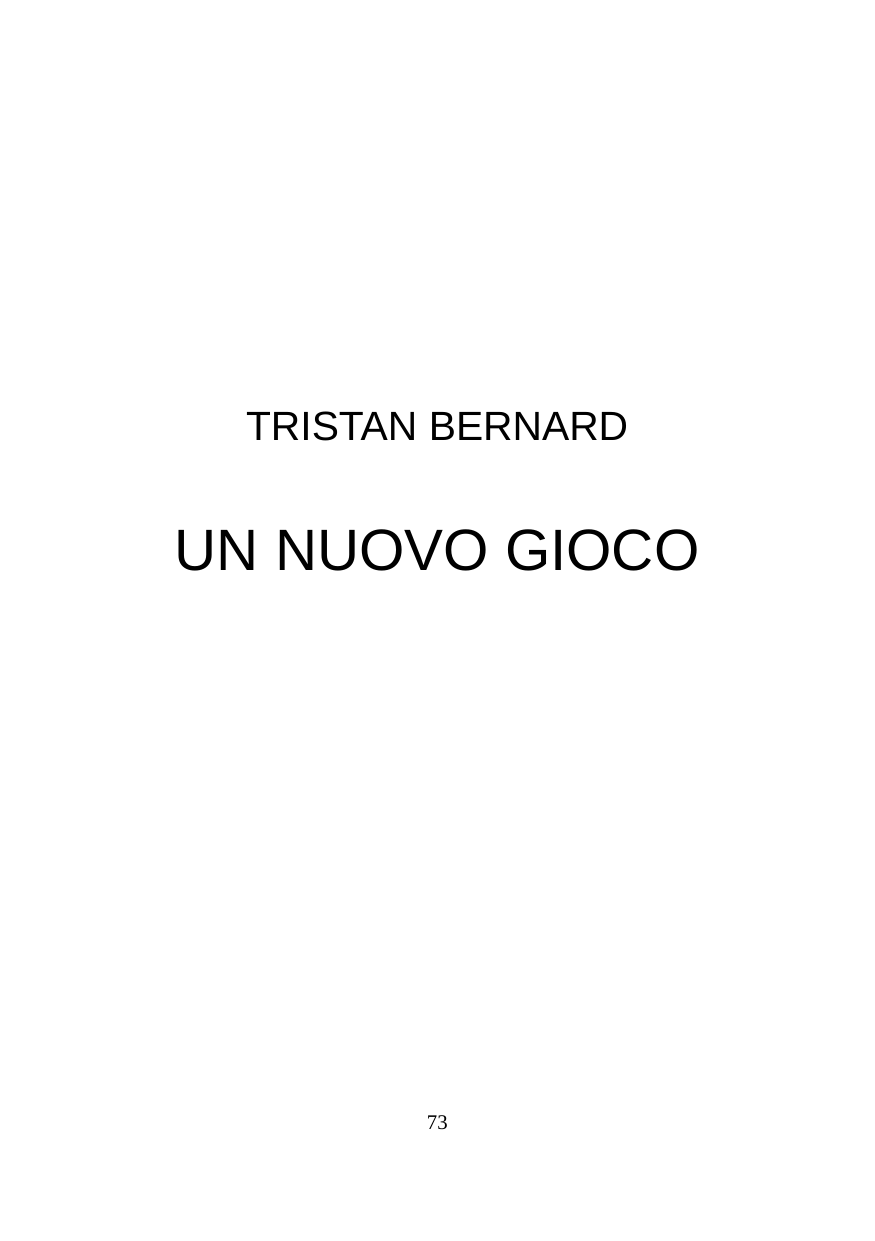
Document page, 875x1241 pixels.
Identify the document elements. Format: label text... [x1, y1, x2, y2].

subtitle TRISTAN BERNARD UN NUOVO GIOCO [106, 402, 768, 583]
